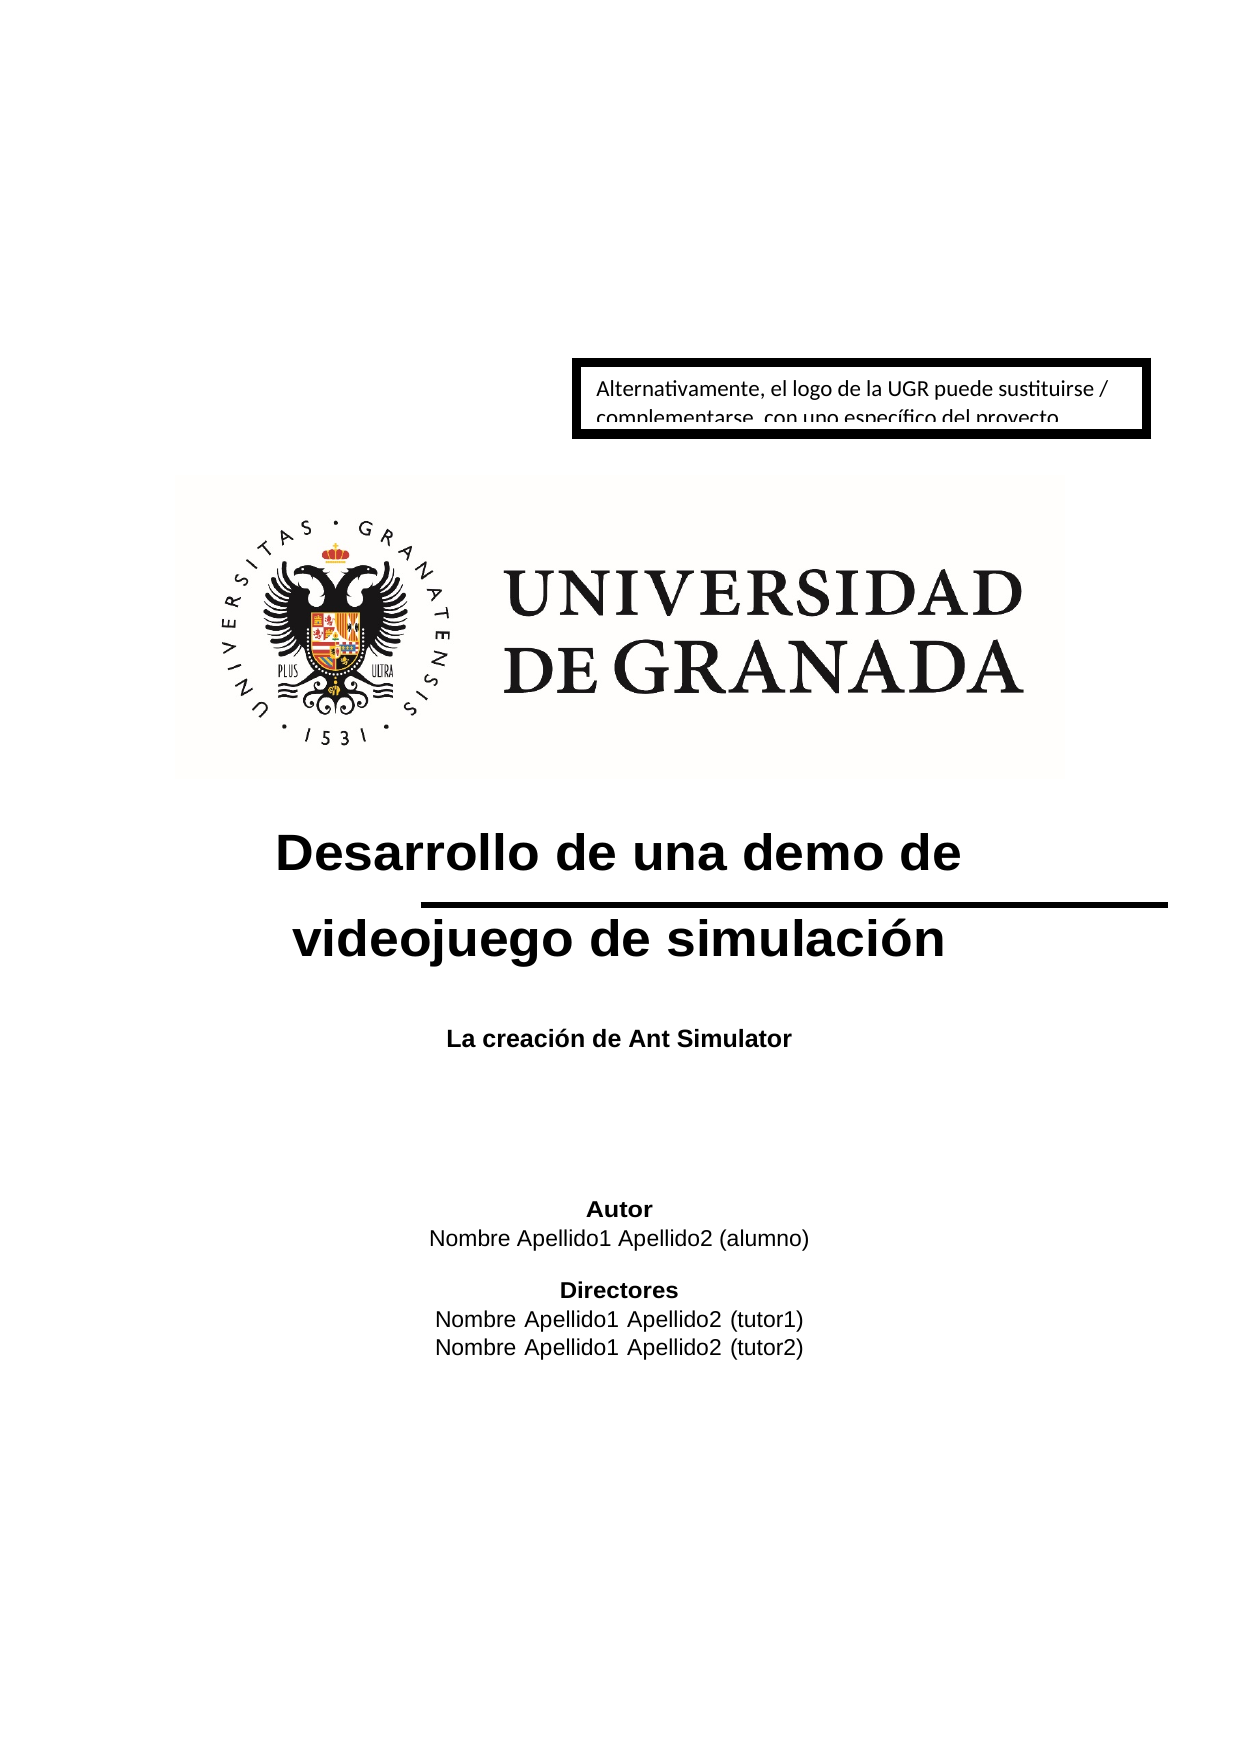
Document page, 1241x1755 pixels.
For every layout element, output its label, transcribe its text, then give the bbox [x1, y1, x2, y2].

subtitle La creación de Ant Simulator [175, 1024, 1063, 1053]
text Nombre Apellido1 Apellido2 (alumno) [427, 1224, 811, 1251]
subtitle Directores [557, 1277, 681, 1304]
subtitle Autor [583, 1196, 655, 1223]
text Alternativamente, el logo de la UGR puede sustituirse / complementarse con uno específico del proyecto [596, 374, 1127, 422]
picture [175, 475, 1066, 779]
subtitle Desarrollo de una demo de videojuego de simulación [175, 822, 1063, 967]
text Nombre Apellido1 Apellido2 (tutor1) Nombre Apellido1 Apellido2 (tutor2) [434, 1306, 804, 1360]
